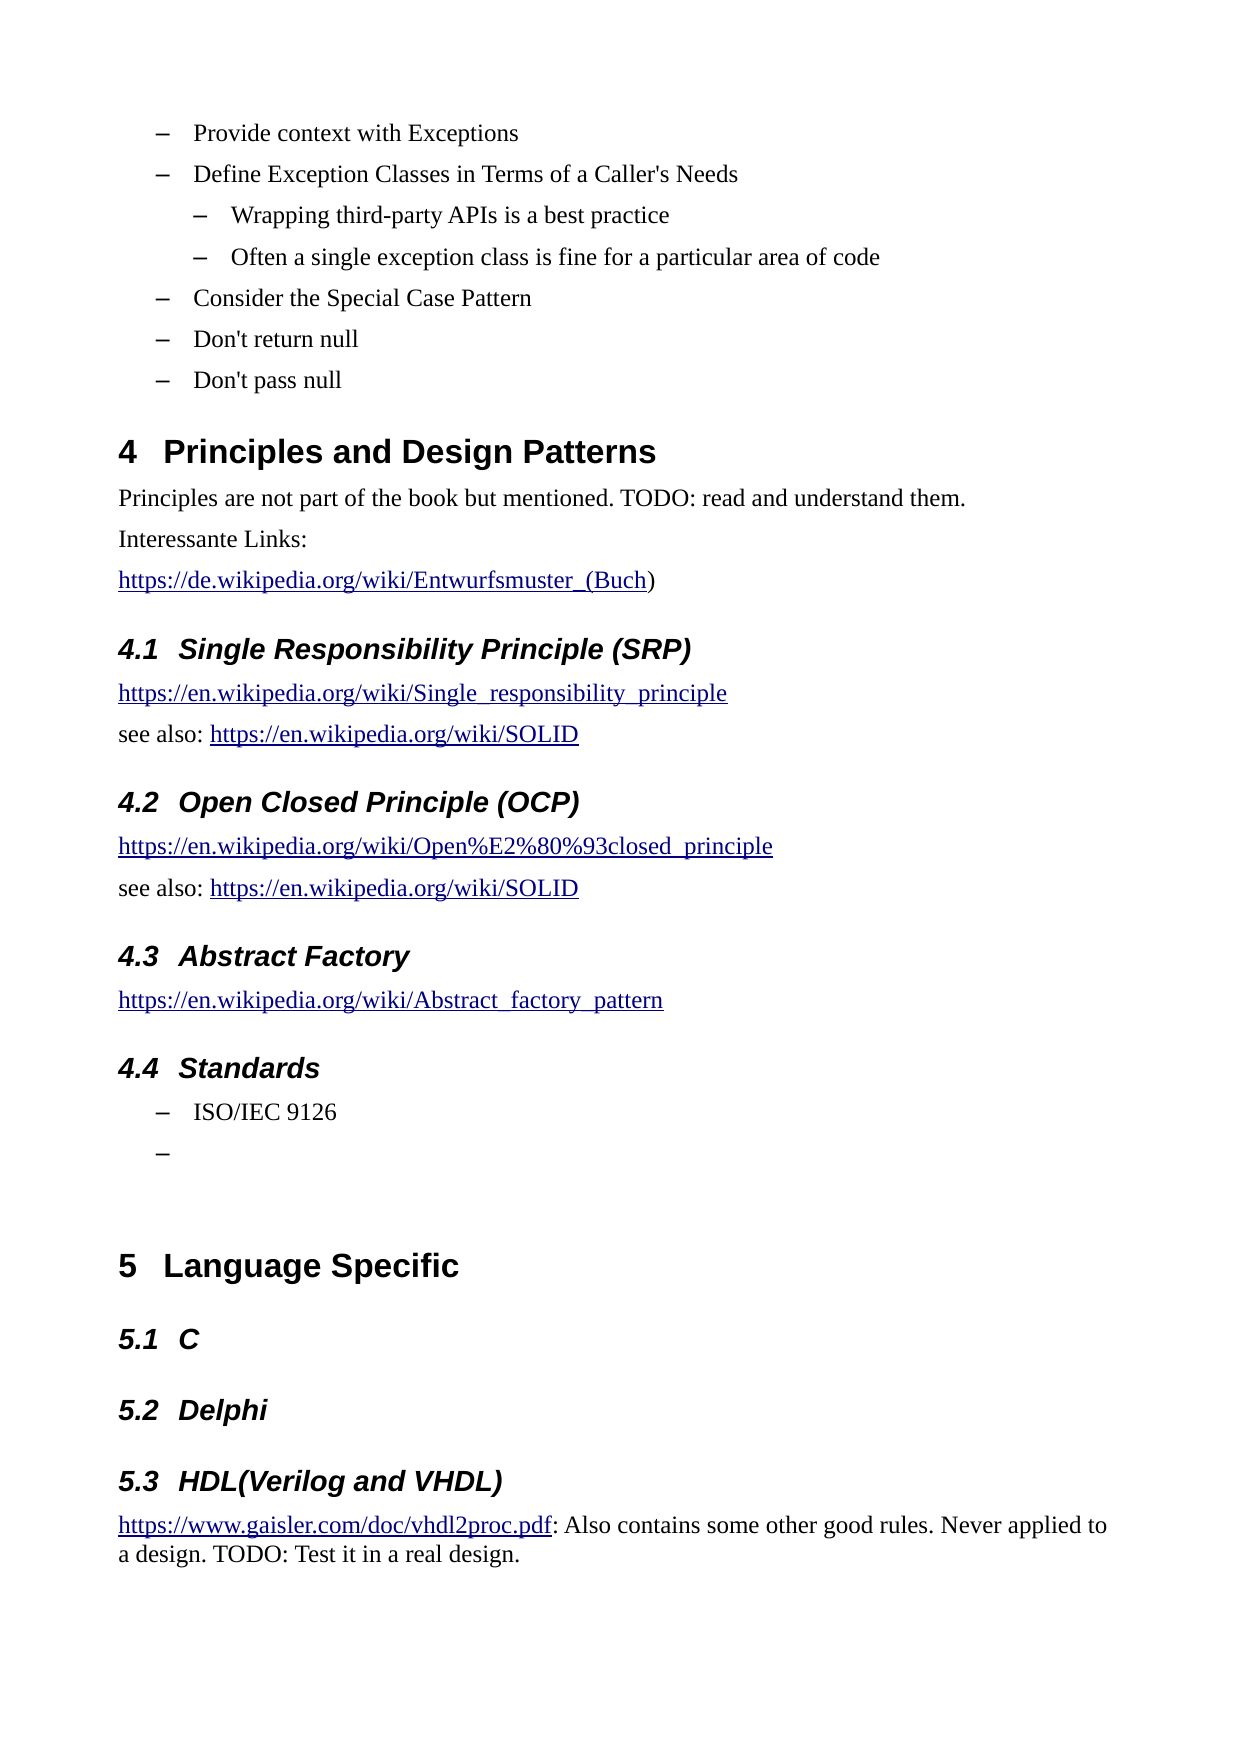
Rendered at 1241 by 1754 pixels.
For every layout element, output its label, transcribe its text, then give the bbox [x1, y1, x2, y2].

text https://en.wikipedia.org/wiki/Open%E2%80%93closed_principle [118, 831, 1122, 860]
text Interessante Links: [118, 524, 1122, 553]
list Don't pass null [156, 366, 1122, 394]
subtitle Principles and Design Patterns [118, 432, 1122, 471]
subtitle Language Specific [118, 1246, 1122, 1284]
subtitle C [118, 1322, 1122, 1356]
text https://www.gaisler.com/doc/vhdl2proc.pdf: Also contains some other good rules. Never applied to a design. TODO: Test it in a real design. [118, 1510, 1122, 1568]
text see also: https://en.wikipedia.org/wiki/SOLID [118, 719, 1122, 748]
list Consider the Special Case Pattern [156, 283, 1122, 312]
list Often a single exception class is fine for a particular area of code [193, 242, 1122, 271]
text https://en.wikipedia.org/wiki/Single_responsibility_principle [118, 678, 1122, 707]
list ISO/IEC 9126 [156, 1097, 1122, 1126]
subtitle Delphi [118, 1393, 1122, 1427]
subtitle Standards [118, 1051, 1122, 1085]
text Principles are not part of the book but mentioned. TODO: read and understand them. [118, 483, 1122, 512]
subtitle Single Responsibility Principle (SRP) [118, 632, 1122, 665]
subtitle HDL(Verilog and VHDL) [118, 1464, 1122, 1498]
text https://de.wikipedia.org/wiki/Entwurfsmuster_(Buch) [118, 566, 1122, 594]
subtitle Abstract Factory [118, 939, 1122, 972]
text see also: https://en.wikipedia.org/wiki/SOLID [118, 873, 1122, 901]
list Provide context with Exceptions [156, 118, 1122, 147]
text https://en.wikipedia.org/wiki/Abstract_factory_pattern [118, 985, 1122, 1014]
subtitle Open Closed Principle (OCP) [118, 785, 1122, 819]
list Don't return null [156, 324, 1122, 353]
list Wrapping third-party APIs is a best practice [193, 201, 1122, 229]
list Define Exception Classes in Terms of a Caller's Needs [156, 159, 1122, 188]
